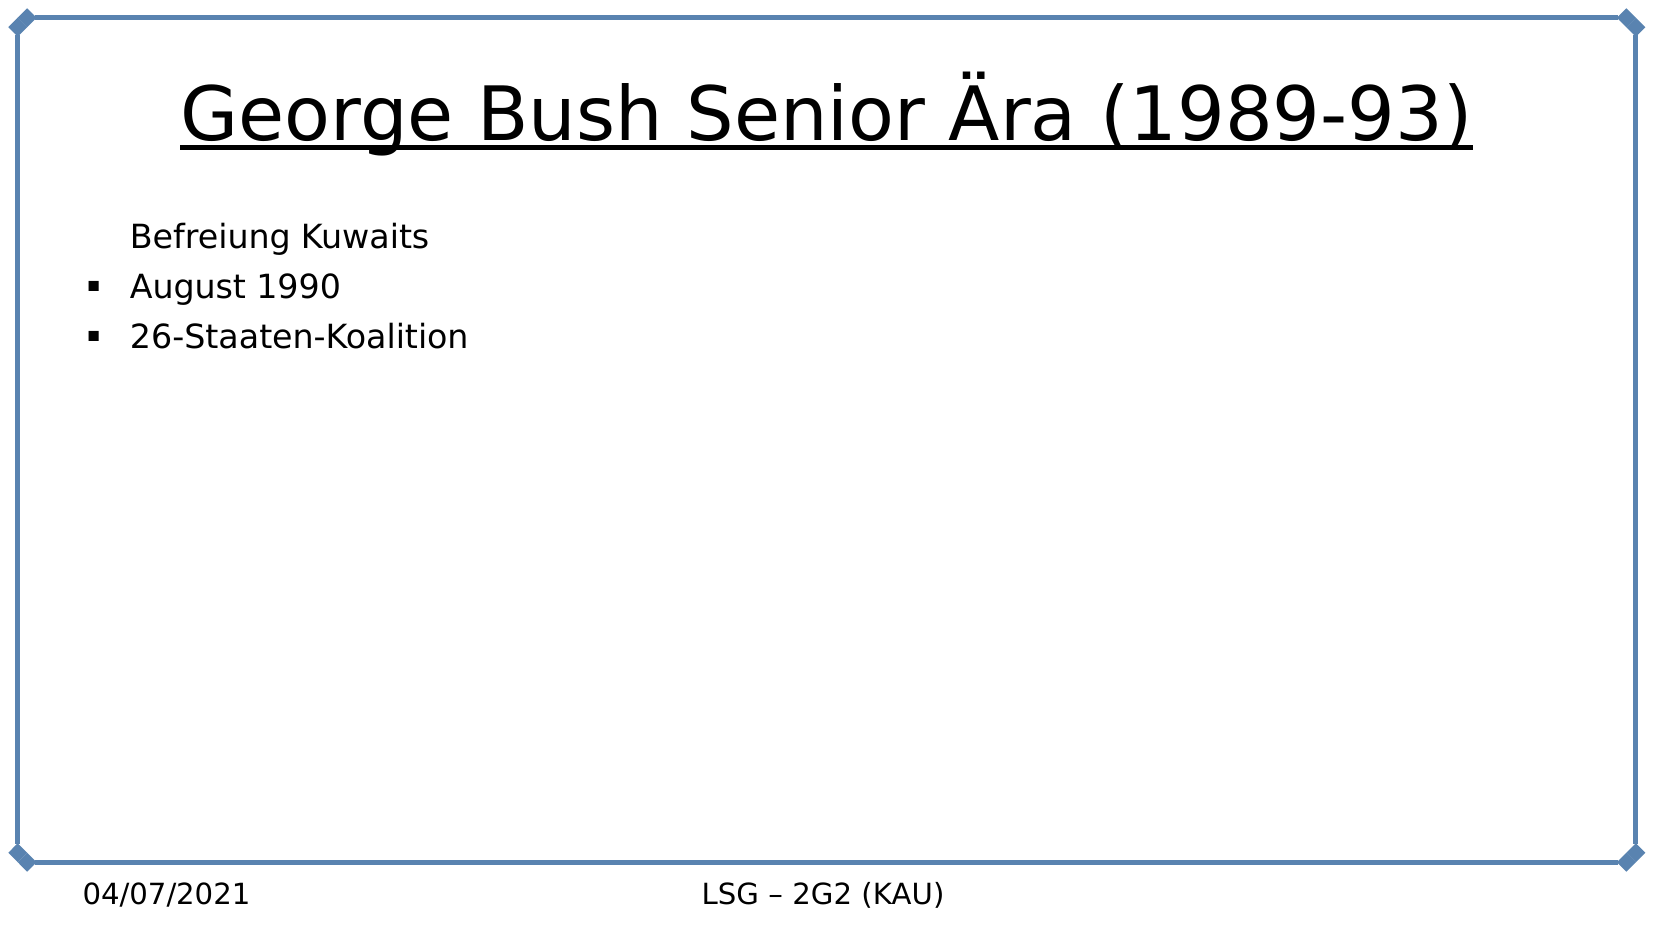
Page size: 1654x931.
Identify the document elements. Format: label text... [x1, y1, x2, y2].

title George Bush Senior Ära (1989-93) [82, 37, 1571, 193]
list Befreiung Kuwaits August 1990 26-Staaten-Koalition [82, 217, 1571, 758]
